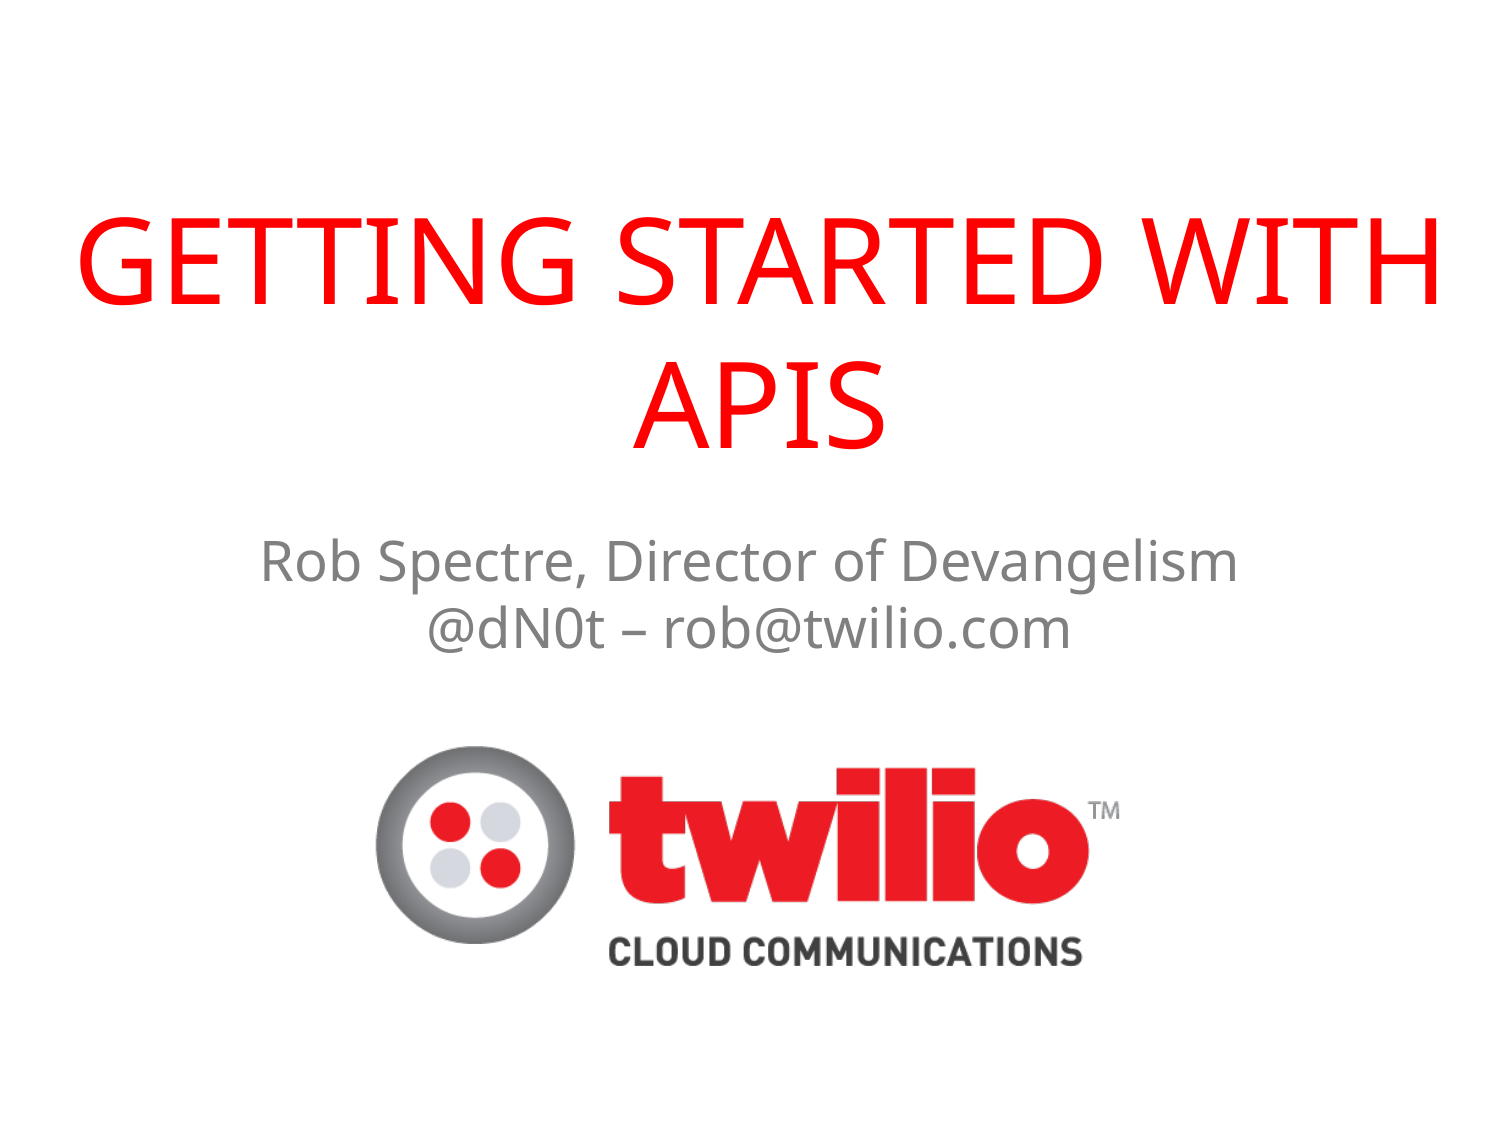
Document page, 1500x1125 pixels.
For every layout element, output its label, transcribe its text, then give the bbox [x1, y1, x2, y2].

title GETTING STARTED WITH APIS [22, 176, 1500, 481]
list Rob Spectre, Director of Devangelism @dN0t – rob@twilio.com [112, 424, 1388, 736]
picture [354, 736, 1146, 993]
